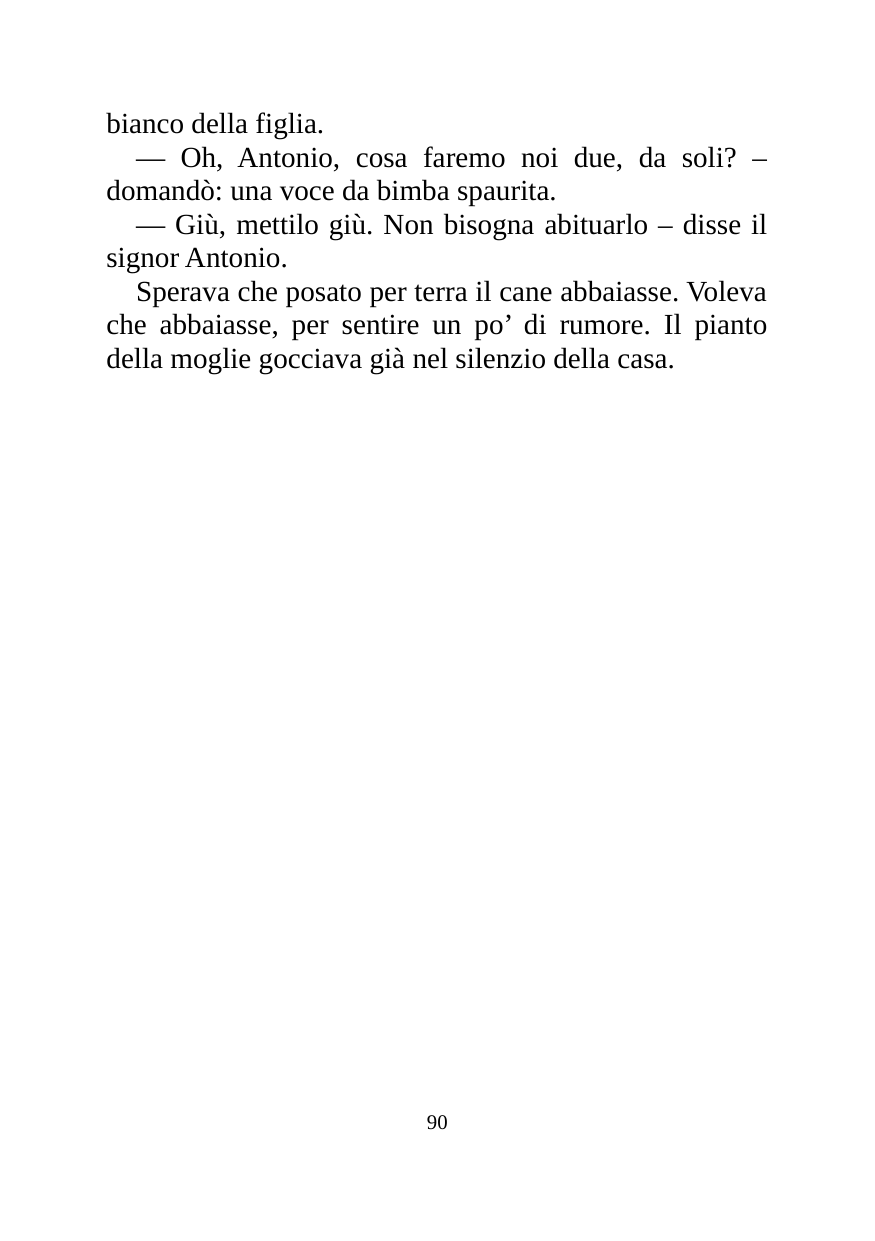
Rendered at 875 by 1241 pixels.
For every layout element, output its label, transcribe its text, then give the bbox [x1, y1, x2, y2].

text — Giù, mettilo giù. Non bisogna abituarlo – disse il signor Antonio. [106, 207, 768, 274]
text bianco della figlia. [106, 106, 768, 140]
text — Oh, Antonio, cosa faremo noi due, da soli? – domandò: una voce da bimba spaurita. [106, 140, 768, 207]
text Sperava che posato per terra il cane abbaiasse. Voleva che abbaiasse, per sentire un po’ di rumore. Il pianto della moglie gocciava già nel silenzio della casa. [106, 274, 768, 374]
